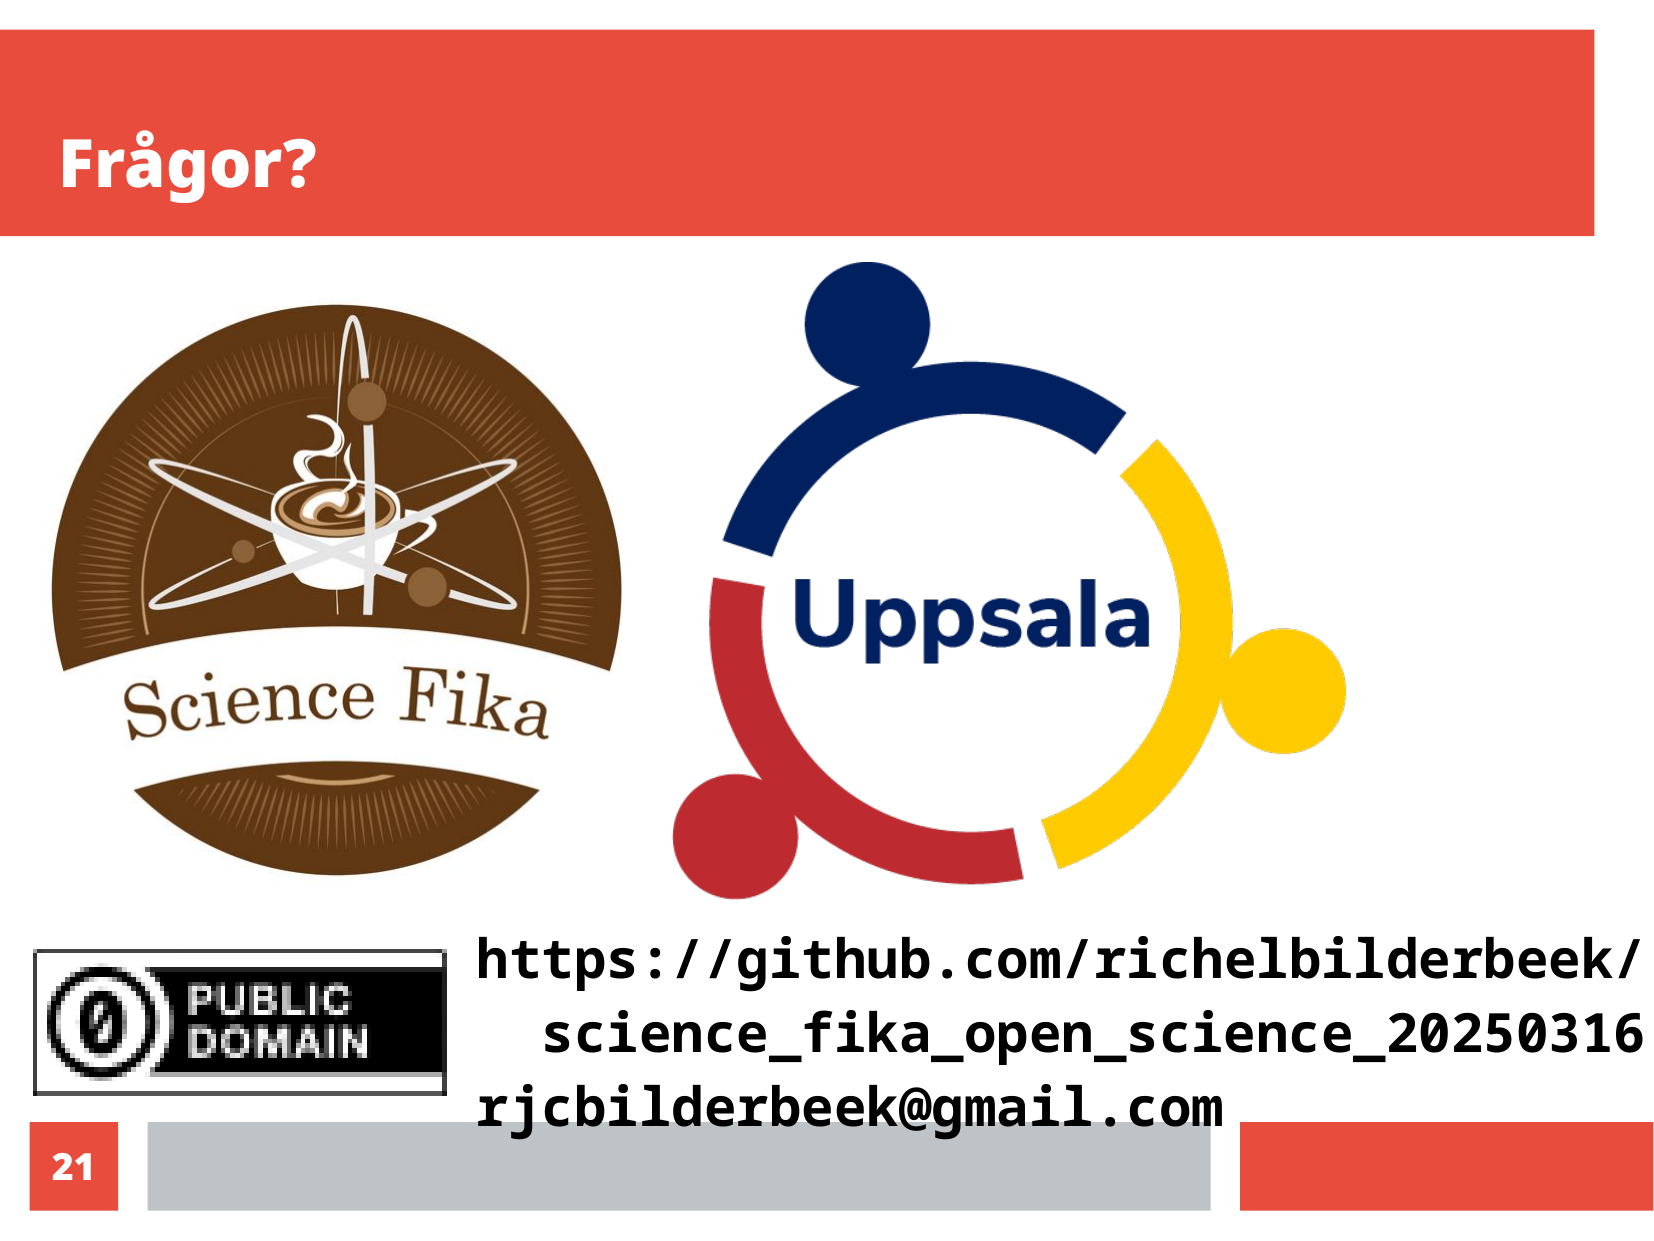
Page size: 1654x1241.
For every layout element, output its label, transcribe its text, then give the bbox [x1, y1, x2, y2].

text_box https://github.com/richelbilderbeek/ science_fika_open_science_20250316 rjcbilderbeek@gmail.com [461, 912, 1613, 1110]
picture [45, 297, 630, 883]
picture [33, 949, 447, 1096]
title Frågor? [59, 59, 1595, 207]
picture [672, 262, 1346, 901]
